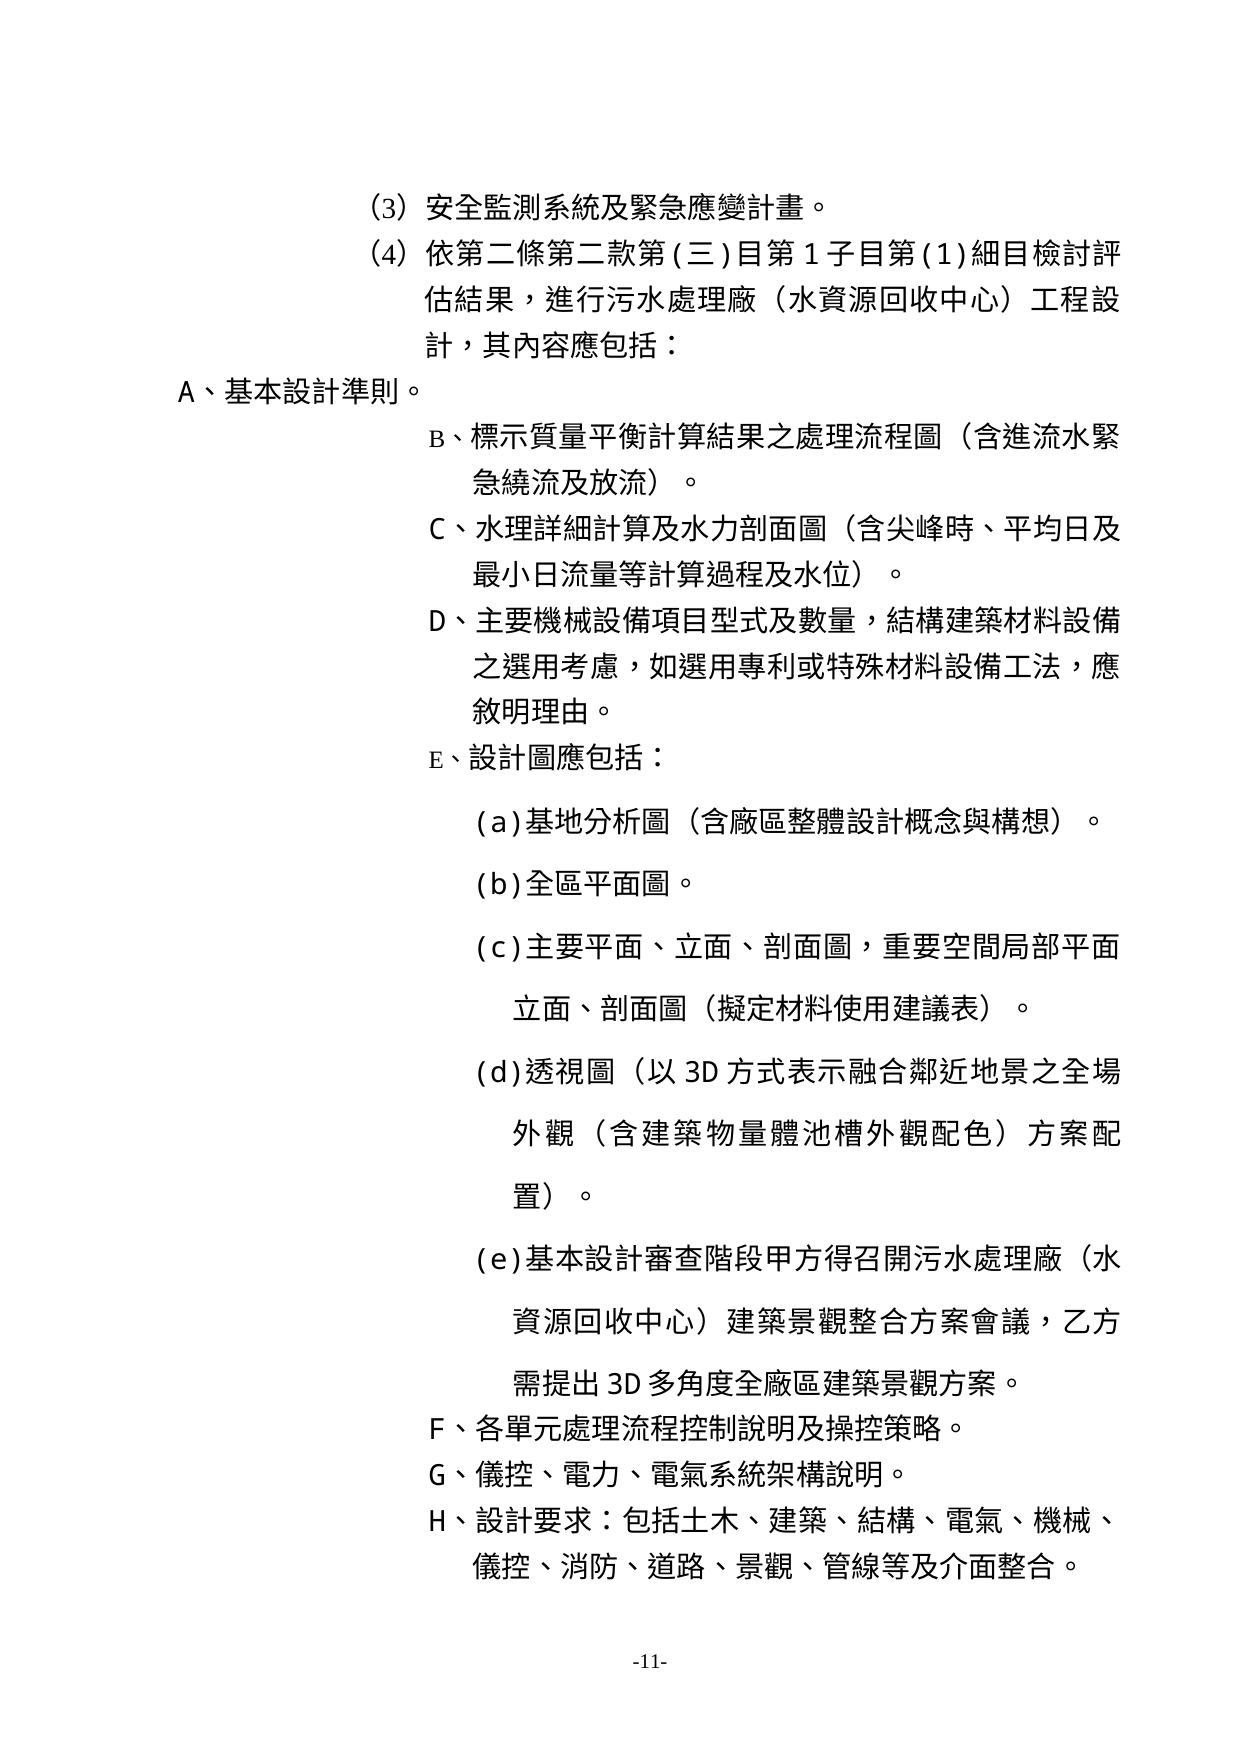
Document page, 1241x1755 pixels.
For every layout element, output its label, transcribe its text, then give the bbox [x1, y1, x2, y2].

list 安全監測系統及緊急應變計畫。 [352, 182, 1122, 228]
list 標示質量平衡計算結果之處理流程圖（含進流水緊急繞流及放流）。 [428, 411, 1122, 503]
list 設計圖應包括： [428, 732, 1122, 778]
list 水理詳細計算及水力剖面圖（含尖峰時、平均日及最小日流量等計算過程及水位）。 [428, 503, 1122, 594]
list 基本設計審查階段甲方得召開污水處理廠（水資源回收中心）建築景觀整合方案會議，乙方需提出3D多角度全廠區建築景觀方案。 [472, 1215, 1122, 1403]
list 主要平面、立面、剖面圖，重要空間局部平面、立面、剖面圖（擬定材料使用建議表）。 [472, 903, 1122, 1028]
list 依第二條第二款第(三)目第1子目第(1)細目檢討評估結果，進行污水處理廠（水資源回收中心）工程設計，其內容應包括： [352, 228, 1122, 365]
list 全區平面圖。 [472, 840, 1122, 903]
list 基本設計準則。 [177, 365, 1122, 411]
list 儀控、電力、電氣系統架構說明。 [428, 1449, 1122, 1494]
list 基地分析圖（含廠區整體設計概念與構想）。 [472, 778, 1122, 840]
list 透視圖（以3D方式表示融合鄰近地景之全場外觀（含建築物量體池槽外觀配色）方案配置）。 [472, 1028, 1122, 1215]
list 設計要求：包括土木、建築、結構、電氣、機械、儀控、消防、道路、景觀、管線等及介面整合。 [428, 1494, 1122, 1586]
list 主要機械設備項目型式及數量，結構建築材料設備之選用考慮，如選用專利或特殊材料設備工法，應敘明理由。 [428, 594, 1122, 732]
list 各單元處理流程控制說明及操控策略。 [428, 1403, 1122, 1449]
